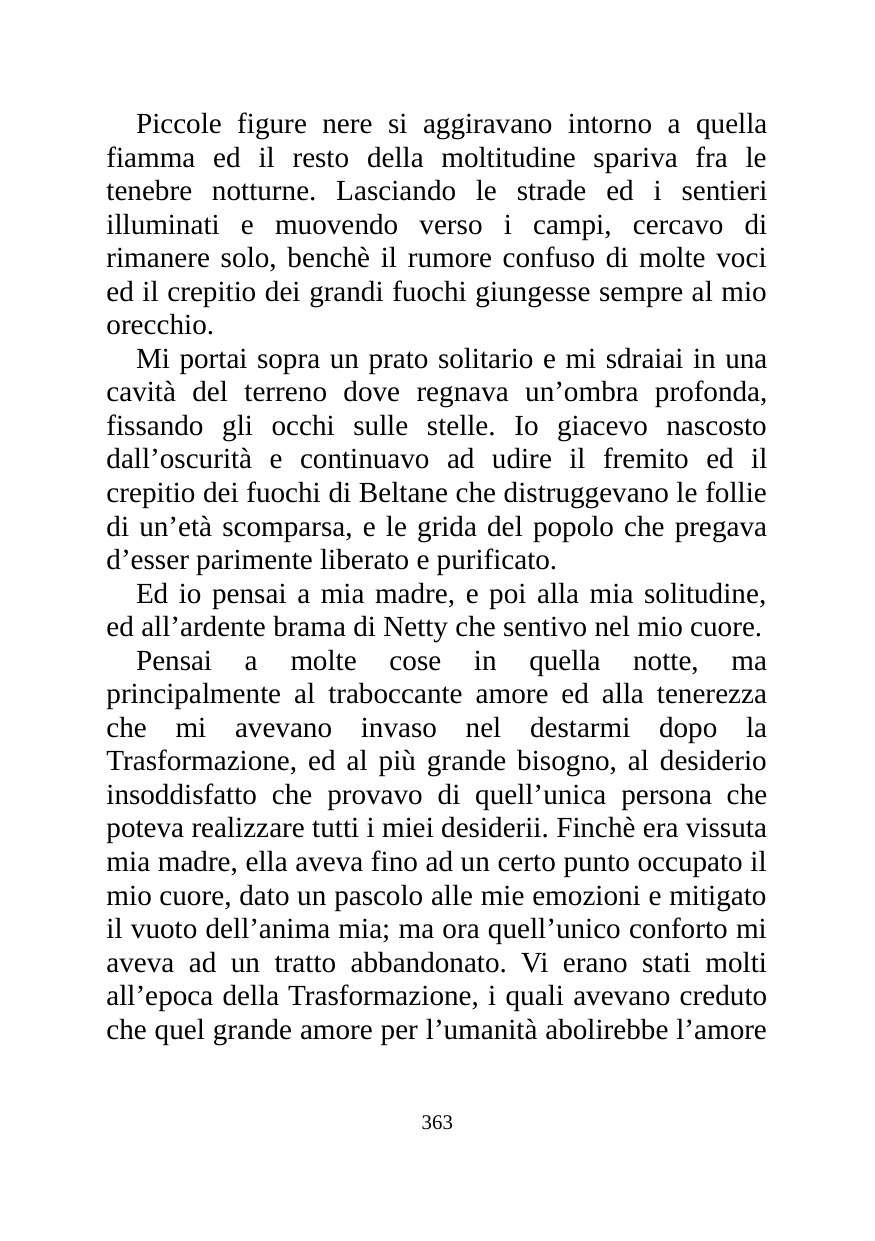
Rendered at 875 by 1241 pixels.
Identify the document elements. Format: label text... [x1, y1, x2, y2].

text Ed io pensai a mia madre, e poi alla mia solitudine, ed all’ardente brama di Netty che sentivo nel mio cuore. [106, 576, 768, 643]
text Mi portai sopra un prato solitario e mi sdraiai in una cavità del terreno dove regnava un’ombra profonda, fissando gli occhi sulle stelle. Io giacevo nascosto dall’oscurità e continuavo ad udire il fremito ed il crepitio dei fuochi di Beltane che distruggevano le follie di un’età scomparsa, e le grida del popolo che pregava d’esser parimente liberato e purificato. [106, 341, 768, 576]
text Piccole figure nere si aggiravano intorno a quella fiamma ed il resto della moltitudine spariva fra le tenebre notturne. Lasciando le strade ed i sentieri illuminati e muovendo verso i campi, cercavo di rimanere solo, benchè il rumore confuso di molte voci ed il crepitio dei grandi fuochi giungesse sempre al mio orecchio. [106, 106, 768, 341]
text Pensai a molte cose in quella notte, ma principalmente al traboccante amore ed alla tenerezza che mi avevano invaso nel destarmi dopo la Trasformazione, ed al più grande bisogno, al desiderio insoddisfatto che provavo di quell’unica persona che poteva realizzare tutti i miei desiderii. Finchè era vissuta mia madre, ella aveva fino ad un certo punto occupato il mio cuore, dato un pascolo alle mie emozioni e mitigato il vuoto dell’anima mia; ma ora quell’unico conforto mi aveva ad un tratto abbandonato. Vi erano stati molti all’epoca della Trasformazione, i quali avevano creduto che quel grande amore per l’umanità abolirebbe l’amore [106, 643, 768, 1045]
